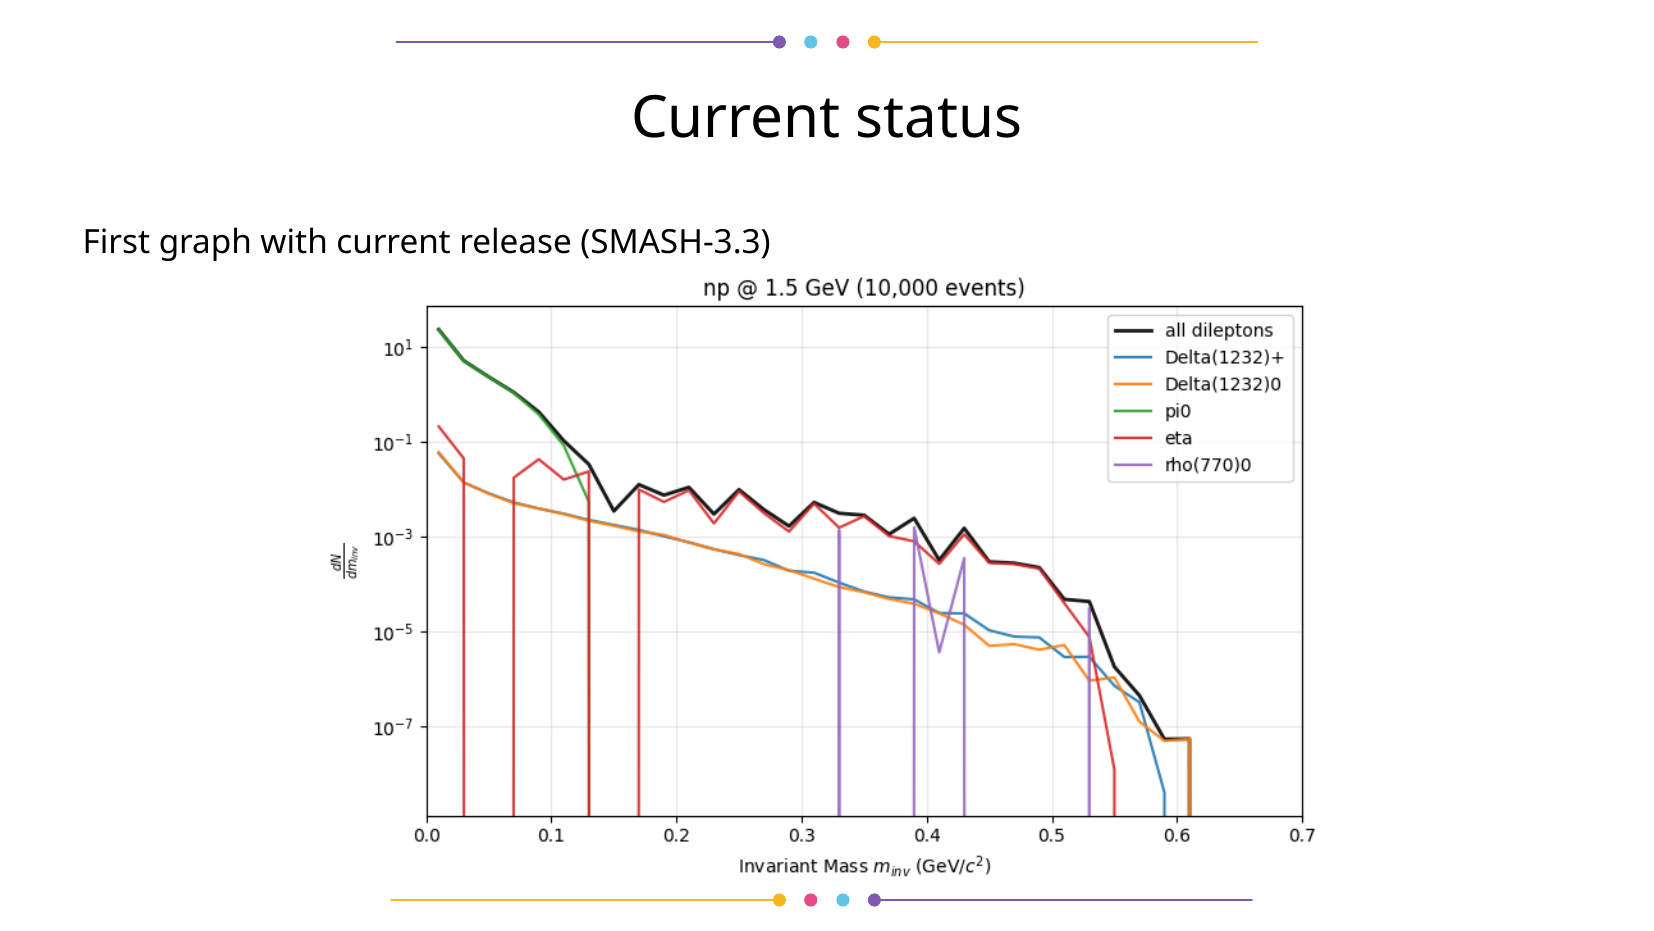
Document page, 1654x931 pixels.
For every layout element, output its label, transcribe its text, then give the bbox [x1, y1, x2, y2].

list First graph with current release (SMASH-3.3) [82, 217, 1571, 758]
picture [318, 265, 1329, 893]
title Current status [82, 37, 1571, 193]
